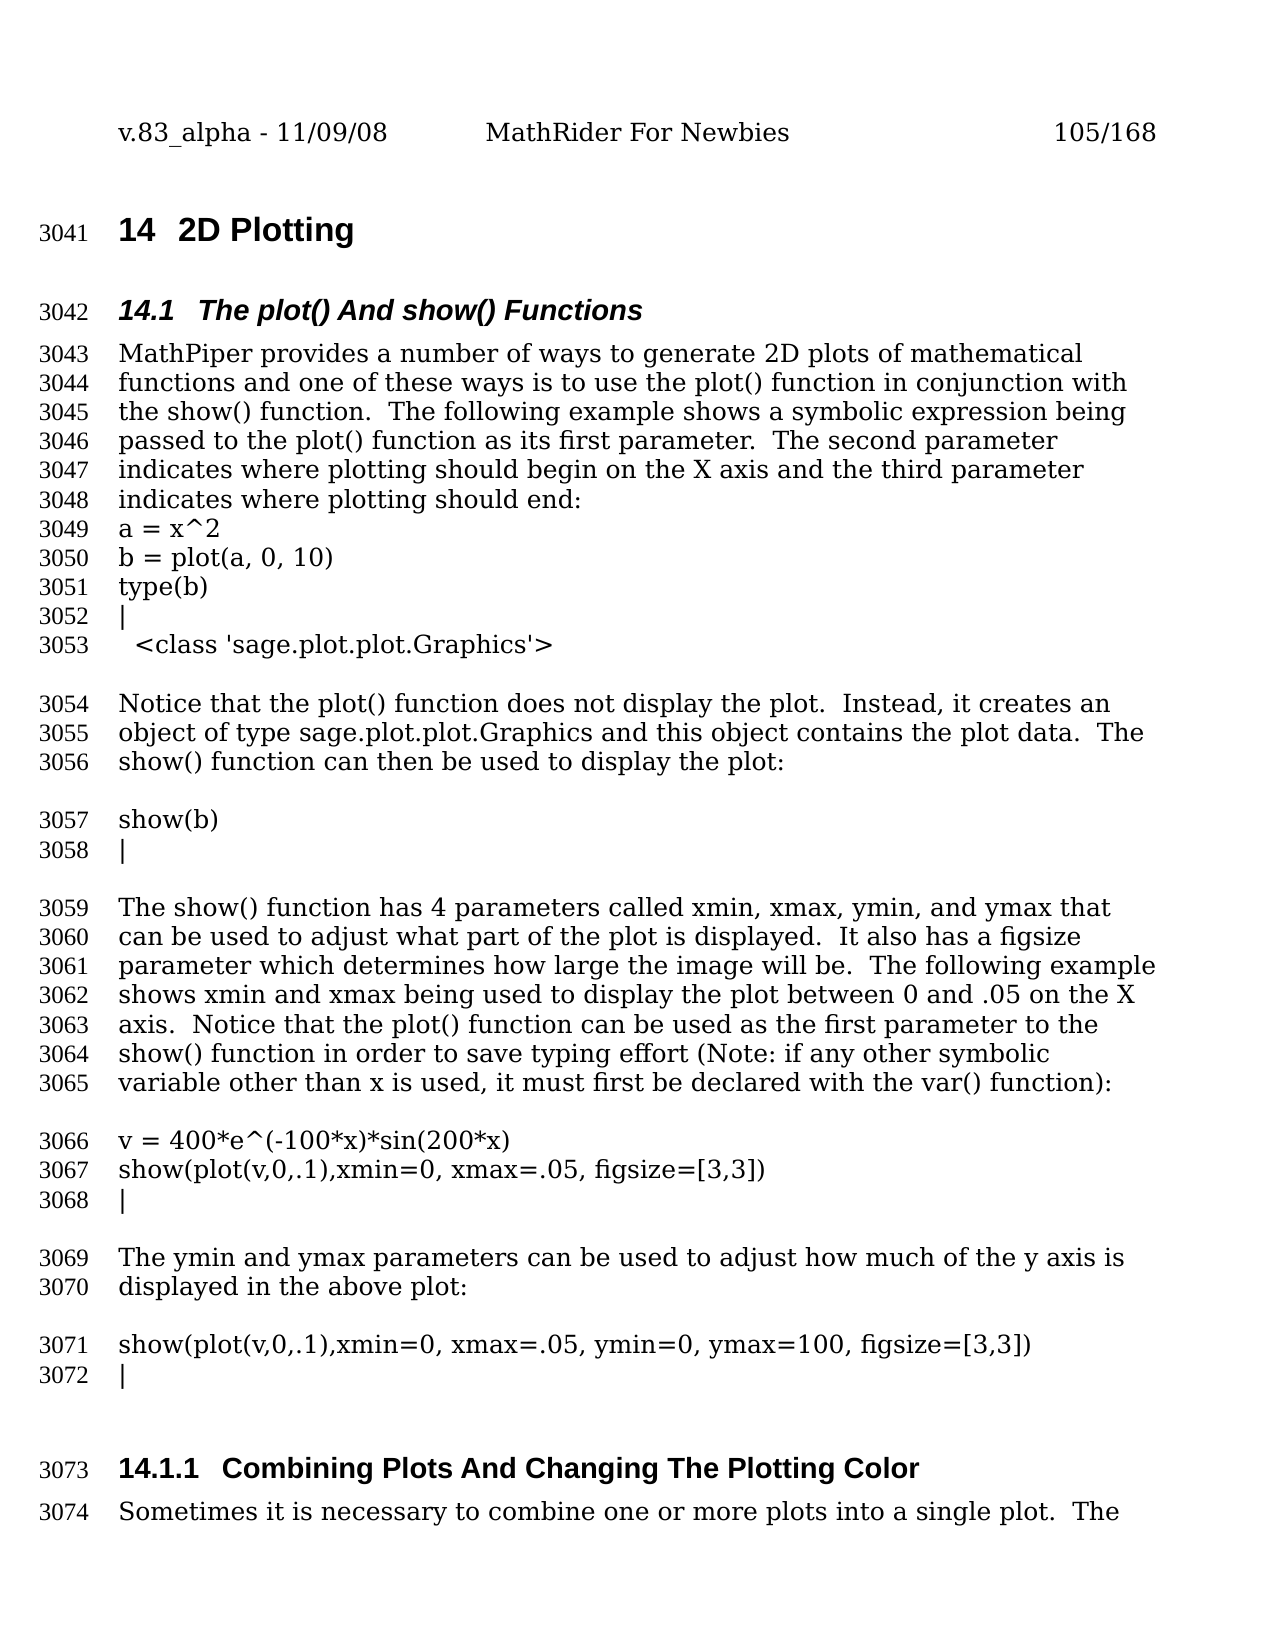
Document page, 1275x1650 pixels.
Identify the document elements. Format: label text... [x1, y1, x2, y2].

text Notice that the plot() function does not display the plot. Instead, it creates an object of type sage.plot.plot.Graphics and this object contains the plot data. The show() function can then be used to display the plot: [118, 689, 1157, 776]
text show(plot(v,0,.1),xmin=0, xmax=.05, figsize=[3,3]) [118, 1156, 1157, 1185]
subtitle 2D Plotting [118, 210, 1157, 248]
text The ymin and ymax parameters can be used to adjust how much of the y axis is displayed in the above plot: [118, 1243, 1157, 1301]
subtitle The plot() And show() Functions [118, 293, 1157, 327]
text a = x^2 [118, 514, 1157, 543]
text type(b) [118, 572, 1157, 601]
text | [118, 835, 1157, 864]
text b = plot(a, 0, 10) [118, 543, 1157, 572]
text The show() function has 4 parameters called xmin, xmax, ymin, and ymax that can be used to adjust what part of the plot is displayed. It also has a figsize parameter which determines how large the image will be. The following example shows xmin and xmax being used to display the plot between 0 and .05 on the X axis. Notice that the plot() function can be used as the first parameter to the show() function in order to save typing effort (Note: if any other symbolic variable other than x is used, it must first be declared with the var() function): [118, 893, 1157, 1097]
text | [118, 1360, 1157, 1389]
text <class 'sage.plot.plot.Graphics'> [118, 631, 1157, 660]
text | [118, 1185, 1157, 1214]
subtitle Combining Plots And Changing The Plotting Color [118, 1451, 1157, 1485]
text v = 400*e^(-100*x)*sin(200*x) [118, 1126, 1157, 1156]
text show(b) [118, 806, 1157, 835]
text MathPiper provides a number of ways to generate 2D plots of mathematical functions and one of these ways is to use the plot() function in conjunction with the show() function. The following example shows a symbolic expression being passed to the plot() function as its first parameter. The second parameter indicates where plotting should begin on the X axis and the third parameter indicates where plotting should end: [118, 339, 1157, 514]
text | [118, 601, 1157, 631]
text Sometimes it is necessary to combine one or more plots into a single plot. The [118, 1497, 1157, 1526]
text show(plot(v,0,.1),xmin=0, xmax=.05, ymin=0, ymax=100, figsize=[3,3]) [118, 1331, 1157, 1360]
